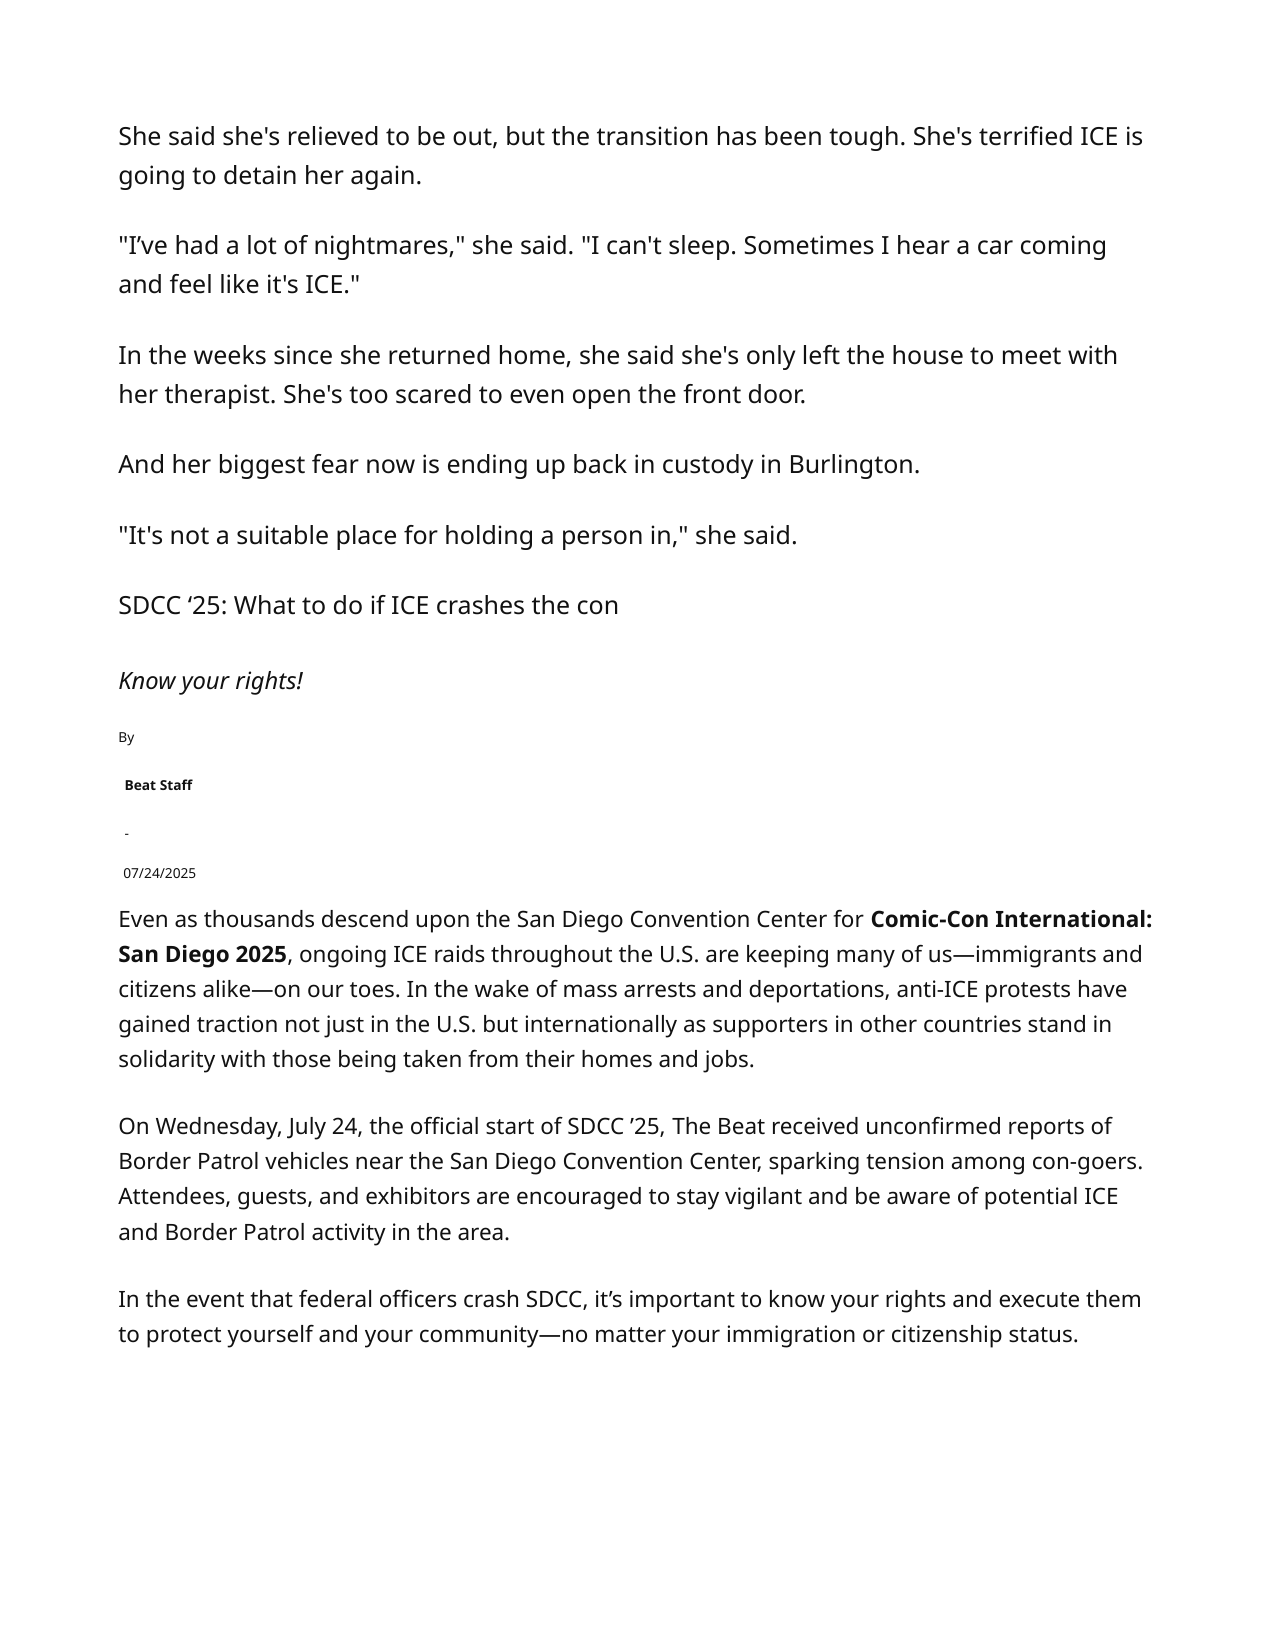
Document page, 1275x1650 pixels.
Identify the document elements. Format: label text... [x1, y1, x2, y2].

text In the event that federal officers crash SDCC, it’s important to know your rights and execute them to protect yourself and your community—no matter your immigration or citizenship status. [118, 1283, 1157, 1349]
text On Wednesday, July 24, the official start of SDCC ’25, The Beat received unconfirmed reports of Border Patrol vehicles near the San Diego Convention Center, sparking tension among con-goers. Attendees, guests, and exhibitors are encouraged to stay vigilant and be aware of potential ICE and Border Patrol activity in the area. [118, 1110, 1157, 1246]
text In the weeks since she returned home, she said she's only left the house to meet with her therapist. She's too scared to even open the front door. [118, 337, 1157, 411]
text Know your rights! [118, 664, 1157, 697]
subtitle SDCC ‘25: What to do if ICE crashes the con [118, 588, 1157, 622]
text "It's not a suitable place for holding a person in," she said. [118, 517, 1157, 551]
text Even as thousands descend upon the San Diego Convention Center for Comic-Con International: San Diego 2025, ongoing ICE raids throughout the U.S. are keeping many of us—immigrants and citizens alike—on our toes. In the wake of mass arrests and deportations, anti-ICE protests have gained traction not just in the U.S. but internationally as supporters in other countries stand in solidarity with those being taken from their homes and jobs. [118, 903, 1157, 1074]
text She said she's relieved to be out, but the transition has been tough. She's terrified ICE is going to detain her again. [118, 118, 1157, 191]
text By [118, 728, 1154, 747]
text - [118, 815, 1154, 844]
text 07/24/2025 [123, 864, 1157, 883]
text And her biggest fear now is ending up back in custody in Burlington. [118, 447, 1157, 481]
text "I’ve had a lot of nightmares," she said. "I can't sleep. Sometimes I hear a car coming and feel like it's ICE." [118, 228, 1157, 301]
text Beat Staff [118, 767, 1153, 795]
